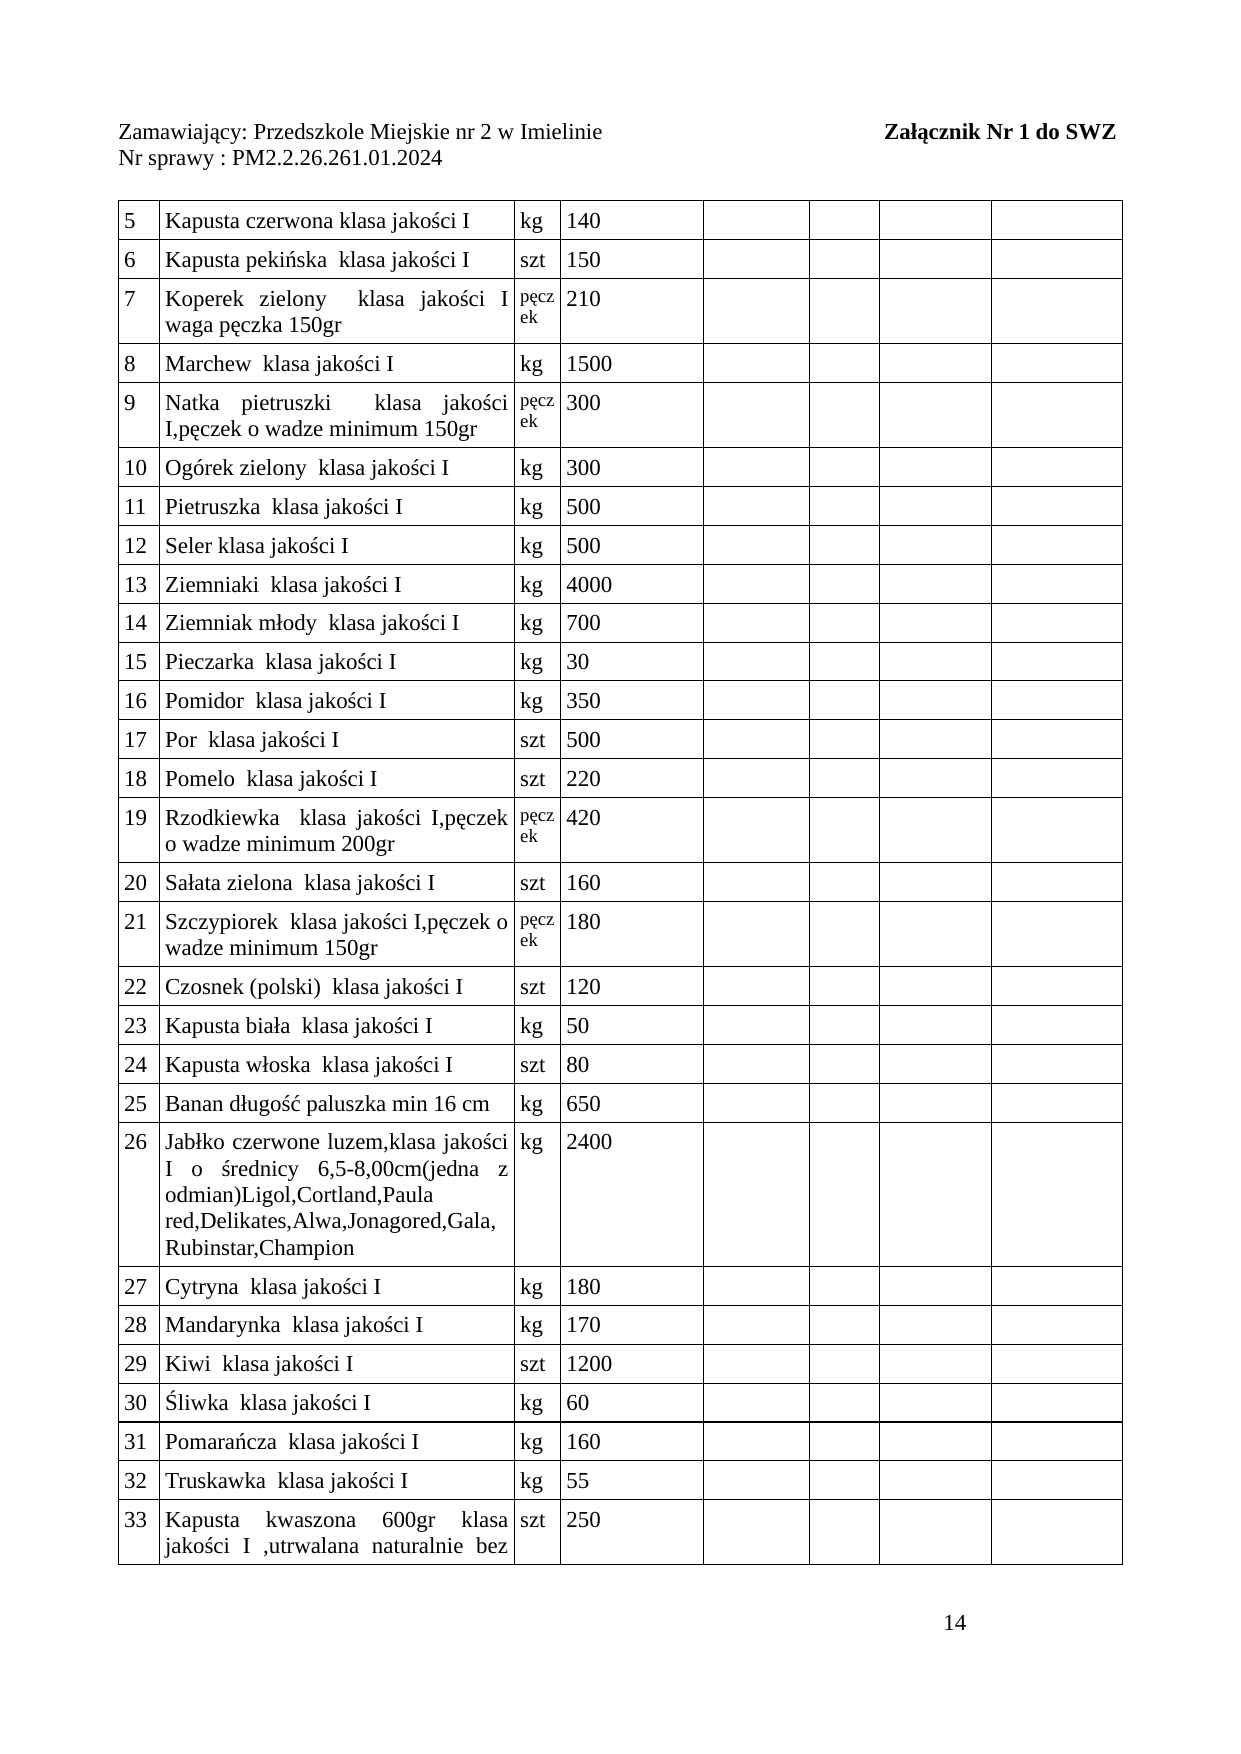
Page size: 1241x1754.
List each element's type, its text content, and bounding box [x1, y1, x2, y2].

table_cell 500 [561, 720, 703, 758]
table_cell Koperek zielony klasa jakości I waga pęczka 150gr [160, 279, 514, 343]
table_cell [992, 1345, 1122, 1382]
table_cell [992, 604, 1122, 642]
table_cell [992, 201, 1122, 239]
table_cell 180 [561, 1267, 703, 1305]
table_cell [704, 1267, 809, 1305]
table_cell [810, 383, 879, 447]
table_cell [704, 604, 809, 642]
table_cell [992, 1306, 1122, 1344]
table_cell Jabłko czerwone luzem,klasa jakości I o średnicy 6,5-8,00cm(jedna z odmian)Ligol,Cortland,Paula red,Delikates,Alwa,Jonagored,Gala,Rubinstar,Champion [160, 1123, 514, 1266]
table_cell [992, 1267, 1122, 1305]
table_cell Kapusta pekińska klasa jakości I [160, 240, 514, 278]
table_cell 32 [119, 1461, 159, 1499]
table_cell [880, 863, 991, 901]
table_cell 13 [119, 565, 159, 603]
table_cell Banan długość paluszka min 16 cm [160, 1084, 514, 1122]
table_cell [810, 279, 879, 343]
table_cell Pomidor klasa jakości I [160, 681, 514, 719]
table_cell 300 [561, 383, 703, 447]
table_cell [704, 279, 809, 343]
table_cell [992, 643, 1122, 680]
table_cell Cytryna klasa jakości I [160, 1267, 514, 1305]
table_cell 26 [119, 1123, 159, 1266]
table_cell [810, 681, 879, 719]
table_cell [704, 1384, 809, 1421]
table_cell [704, 344, 809, 382]
table_cell szt [515, 759, 560, 797]
table_cell 25 [119, 1084, 159, 1122]
table_cell 10 [119, 448, 159, 486]
table_cell 80 [561, 1045, 703, 1083]
table_cell kg [515, 1306, 560, 1344]
table_cell [704, 1423, 809, 1460]
table_cell [880, 1461, 991, 1499]
table_cell 150 [561, 240, 703, 278]
table_cell kg [515, 1084, 560, 1122]
table_cell Kiwi klasa jakości I [160, 1345, 514, 1382]
table_cell [704, 526, 809, 564]
table_cell 160 [561, 863, 703, 901]
table_cell [880, 1123, 991, 1266]
table_cell [992, 565, 1122, 603]
table_cell [992, 1461, 1122, 1499]
table_cell [810, 1084, 879, 1122]
table_cell kg [515, 565, 560, 603]
table_cell [704, 565, 809, 603]
table_cell [704, 201, 809, 239]
table_cell 29 [119, 1345, 159, 1382]
table_cell 300 [561, 448, 703, 486]
table_cell szt [515, 720, 560, 758]
table_cell [810, 798, 879, 862]
table_cell [810, 1006, 879, 1044]
table_cell 9 [119, 383, 159, 447]
table_cell Marchew klasa jakości I [160, 344, 514, 382]
table_cell [704, 643, 809, 680]
table_cell [704, 720, 809, 758]
table_cell [992, 1084, 1122, 1122]
table_cell [704, 1084, 809, 1122]
table_cell [992, 967, 1122, 1005]
table_cell Pieczarka klasa jakości I [160, 643, 514, 680]
table_cell [810, 1461, 879, 1499]
table_cell 28 [119, 1306, 159, 1344]
table_cell 250 [561, 1500, 703, 1564]
table_cell [810, 1345, 879, 1382]
table_cell 220 [561, 759, 703, 797]
table_cell 500 [561, 487, 703, 525]
table_cell [992, 279, 1122, 343]
table_cell [704, 448, 809, 486]
table_cell [880, 902, 991, 966]
table_cell kg [515, 604, 560, 642]
table_cell Kapusta czerwona klasa jakości I [160, 201, 514, 239]
table_cell [880, 720, 991, 758]
table_cell [704, 798, 809, 862]
table_cell 650 [561, 1084, 703, 1122]
table_cell szt [515, 240, 560, 278]
table_cell 500 [561, 526, 703, 564]
table_cell [880, 604, 991, 642]
table_cell [810, 565, 879, 603]
table_cell Pomarańcza klasa jakości I [160, 1423, 514, 1460]
table_cell Pietruszka klasa jakości I [160, 487, 514, 525]
table_cell kg [515, 1423, 560, 1460]
table_cell szt [515, 1500, 560, 1564]
table_cell [810, 448, 879, 486]
table_cell [880, 201, 991, 239]
table_cell 16 [119, 681, 159, 719]
table_cell kg [515, 1461, 560, 1499]
table_cell Por klasa jakości I [160, 720, 514, 758]
table_cell [810, 604, 879, 642]
table_cell 12 [119, 526, 159, 564]
table_cell [992, 344, 1122, 382]
table_cell kg [515, 448, 560, 486]
table_cell Kapusta kwaszona 600gr klasa jakości I ,utrwalana naturalnie bez [160, 1500, 514, 1564]
table_cell [704, 863, 809, 901]
table_cell 60 [561, 1384, 703, 1421]
table_cell 120 [561, 967, 703, 1005]
table_cell [880, 1500, 991, 1564]
table_cell [704, 1045, 809, 1083]
table_cell [880, 448, 991, 486]
table_cell [704, 902, 809, 966]
table_cell pęczek [515, 902, 560, 966]
table_cell [810, 344, 879, 382]
table_cell [704, 1006, 809, 1044]
table_cell [992, 240, 1122, 278]
table_cell 14 [119, 604, 159, 642]
table_cell 18 [119, 759, 159, 797]
table_cell [810, 526, 879, 564]
table_cell [810, 1045, 879, 1083]
table_cell 31 [119, 1423, 159, 1460]
table_cell [880, 798, 991, 862]
table_cell [704, 759, 809, 797]
table_cell [880, 1267, 991, 1305]
table_cell [704, 487, 809, 525]
table_cell kg [515, 526, 560, 564]
table_cell Kapusta biała klasa jakości I [160, 1006, 514, 1044]
table_cell [810, 863, 879, 901]
table_cell kg [515, 487, 560, 525]
table_cell [810, 487, 879, 525]
table_cell [880, 344, 991, 382]
table_cell [880, 487, 991, 525]
table_cell [880, 383, 991, 447]
table_cell 140 [561, 201, 703, 239]
table_cell Kapusta włoska klasa jakości I [160, 1045, 514, 1083]
table_cell [992, 1123, 1122, 1266]
table_cell [810, 759, 879, 797]
table_cell 420 [561, 798, 703, 862]
table_cell 700 [561, 604, 703, 642]
table_cell [704, 240, 809, 278]
table_cell 7 [119, 279, 159, 343]
table_cell 20 [119, 863, 159, 901]
table_cell kg [515, 1267, 560, 1305]
table_cell 15 [119, 643, 159, 680]
table_cell pęczek [515, 279, 560, 343]
table_cell [992, 1006, 1122, 1044]
table_cell 160 [561, 1423, 703, 1460]
table_cell 8 [119, 344, 159, 382]
table_cell 30 [561, 643, 703, 680]
table_cell [992, 487, 1122, 525]
table_cell [992, 759, 1122, 797]
table_cell [880, 1045, 991, 1083]
table_cell 6 [119, 240, 159, 278]
table_cell kg [515, 1384, 560, 1421]
table_cell [992, 1045, 1122, 1083]
table_cell [704, 681, 809, 719]
table_cell 1500 [561, 344, 703, 382]
table_cell [880, 1423, 991, 1460]
table_cell Ziemniaki klasa jakości I [160, 565, 514, 603]
table_cell [704, 1461, 809, 1499]
table_cell Seler klasa jakości I [160, 526, 514, 564]
table_cell szt [515, 967, 560, 1005]
table_cell [880, 240, 991, 278]
table_cell szt [515, 1045, 560, 1083]
table_cell [992, 526, 1122, 564]
table_cell 11 [119, 487, 159, 525]
table_cell [992, 798, 1122, 862]
table_cell Ziemniak młody klasa jakości I [160, 604, 514, 642]
table_cell [810, 967, 879, 1005]
table_cell [704, 1500, 809, 1564]
table_cell kg [515, 201, 560, 239]
table_cell szt [515, 1345, 560, 1382]
table_cell Szczypiorek klasa jakości I,pęczek o wadze minimum 150gr [160, 902, 514, 966]
table_cell 170 [561, 1306, 703, 1344]
table_cell 55 [561, 1461, 703, 1499]
table_cell 19 [119, 798, 159, 862]
table_cell pęczek [515, 383, 560, 447]
table_cell [880, 681, 991, 719]
table_cell [810, 1267, 879, 1305]
table_cell 22 [119, 967, 159, 1005]
table_cell [880, 967, 991, 1005]
table_cell [880, 1306, 991, 1344]
table_cell 23 [119, 1006, 159, 1044]
table_cell 180 [561, 902, 703, 966]
table_cell [880, 759, 991, 797]
table_cell [992, 902, 1122, 966]
table_cell [880, 1084, 991, 1122]
table_cell [810, 643, 879, 680]
table_cell 350 [561, 681, 703, 719]
table_cell Truskawka klasa jakości I [160, 1461, 514, 1499]
table_cell 17 [119, 720, 159, 758]
table_cell 24 [119, 1045, 159, 1083]
table_cell [810, 902, 879, 966]
table_cell [704, 1123, 809, 1266]
table_cell Ogórek zielony klasa jakości I [160, 448, 514, 486]
table_cell [810, 1500, 879, 1564]
table_cell [992, 1423, 1122, 1460]
table_cell 4000 [561, 565, 703, 603]
table_cell 50 [561, 1006, 703, 1044]
table_cell [880, 1006, 991, 1044]
table_cell 5 [119, 201, 159, 239]
table_cell Śliwka klasa jakości I [160, 1384, 514, 1421]
table_cell Natka pietruszki klasa jakości I,pęczek o wadze minimum 150gr [160, 383, 514, 447]
table_cell [992, 720, 1122, 758]
table_cell [704, 967, 809, 1005]
table_cell 2400 [561, 1123, 703, 1266]
table_cell [992, 863, 1122, 901]
table_cell [810, 201, 879, 239]
table_cell [992, 448, 1122, 486]
table_cell [992, 383, 1122, 447]
table_cell szt [515, 863, 560, 901]
table_cell [880, 1345, 991, 1382]
table_cell [810, 1306, 879, 1344]
table_cell [704, 383, 809, 447]
table_cell [992, 1500, 1122, 1564]
table_cell kg [515, 1006, 560, 1044]
table_cell Czosnek (polski) klasa jakości I [160, 967, 514, 1005]
table_cell [880, 279, 991, 343]
table_cell [992, 1384, 1122, 1421]
table_cell [810, 1423, 879, 1460]
table_cell Rzodkiewka klasa jakości I,pęczek o wadze minimum 200gr [160, 798, 514, 862]
table_cell kg [515, 1123, 560, 1266]
table_cell kg [515, 344, 560, 382]
table_cell [810, 240, 879, 278]
table_cell Mandarynka klasa jakości I [160, 1306, 514, 1344]
table_cell [880, 1384, 991, 1421]
table_cell 21 [119, 902, 159, 966]
table_cell 33 [119, 1500, 159, 1564]
table_cell [880, 526, 991, 564]
table_cell [704, 1345, 809, 1382]
table_cell [810, 1384, 879, 1421]
table_cell Sałata zielona klasa jakości I [160, 863, 514, 901]
table_cell [880, 565, 991, 603]
table_cell 30 [119, 1384, 159, 1421]
table_cell 1200 [561, 1345, 703, 1382]
table_cell [810, 720, 879, 758]
table_cell kg [515, 681, 560, 719]
table_cell pęczek [515, 798, 560, 862]
table_cell [810, 1123, 879, 1266]
table_cell [992, 681, 1122, 719]
table_cell Pomelo klasa jakości I [160, 759, 514, 797]
table_cell [880, 643, 991, 680]
table_cell [704, 1306, 809, 1344]
table_cell 27 [119, 1267, 159, 1305]
table_cell 210 [561, 279, 703, 343]
table_cell kg [515, 643, 560, 680]
